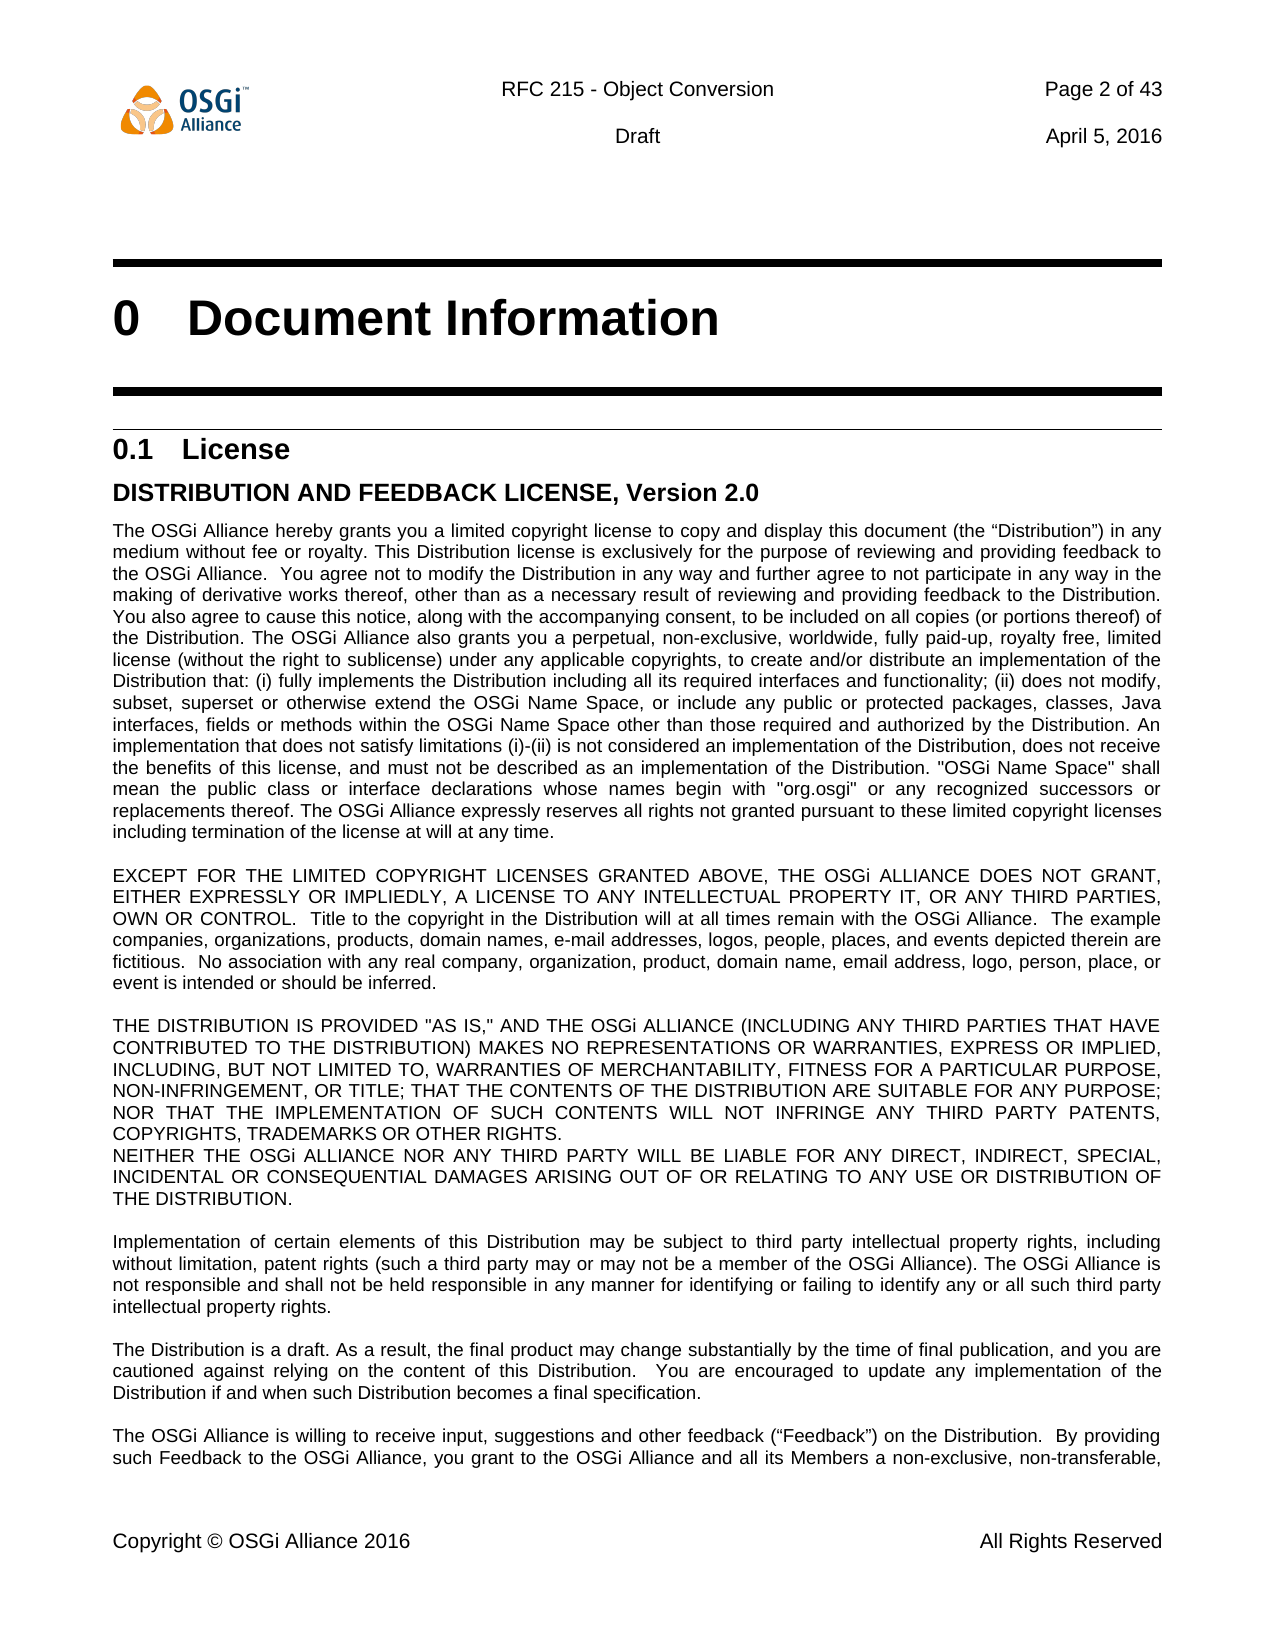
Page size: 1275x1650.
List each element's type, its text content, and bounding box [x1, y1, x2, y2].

subtitle Document Information [112, 260, 1162, 396]
text Implementation of certain elements of this Distribution may be subject to third party intellectual property rights, including without limitation, patent rights (such a third party may or may not be a member of the OSGi Alliance). The OSGi Alliance is not responsible and shall not be held responsible in any manner for identifying or failing to identify any or all such third party intellectual property rights. [112, 1231, 1162, 1317]
text DISTRIBUTION AND FEEDBACK LICENSE, Version 2.0 [112, 478, 1162, 507]
picture [113, 78, 257, 142]
subtitle License [112, 430, 1162, 466]
text NEITHER THE OSGi ALLIANCE NOR ANY THIRD PARTY WILL BE LIABLE FOR ANY DIRECT, INDIRECT, SPECIAL, INCIDENTAL OR CONSEQUENTIAL DAMAGES ARISING OUT OF OR RELATING TO ANY USE OR DISTRIBUTION OF THE DISTRIBUTION. [112, 1145, 1162, 1209]
text EXCEPT FOR THE LIMITED COPYRIGHT LICENSES GRANTED ABOVE, THE OSGi ALLIANCE DOES NOT GRANT, EITHER EXPRESSLY OR IMPLIEDLY, A LICENSE TO ANY INTELLECTUAL PROPERTY IT, OR ANY THIRD PARTIES, OWN OR CONTROL. Title to the copyright in the Distribution will at all times remain with the OSGi Alliance. The example companies, organizations, products, domain names, e-mail addresses, logos, people, places, and events depicted therein are fictitious. No association with any real company, organization, product, domain name, email address, logo, person, place, or event is intended or should be inferred. [112, 864, 1162, 994]
text The Distribution is a draft. As a result, the final product may change substantially by the time of final publication, and you are cautioned against relying on the content of this Distribution. You are encouraged to update any implementation of the Distribution if and when such Distribution becomes a final specification. [112, 1339, 1162, 1403]
text The OSGi Alliance hereby grants you a limited copyright license to copy and display this document (the “Distribution”) in any medium without fee or royalty. This Distribution license is exclusively for the purpose of reviewing and providing feedback to the OSGi Alliance. You agree not to modify the Distribution in any way and further agree to not participate in any way in the making of derivative works thereof, other than as a necessary result of reviewing and providing feedback to the Distribution. You also agree to cause this notice, along with the accompanying consent, to be included on all copies (or portions thereof) of the Distribution. The OSGi Alliance also grants you a perpetual, non-exclusive, worldwide, fully paid-up, royalty free, limited license (without the right to sublicense) under any applicable copyrights, to create and/or distribute an implementation of the Distribution that: (i) fully implements the Distribution including all its required interfaces and functionality; (ii) does not modify, subset, superset or otherwise extend the OSGi Name Space, or include any public or protected packages, classes, Java interfaces, fields or methods within the OSGi Name Space other than those required and authorized by the Distribution. An implementation that does not satisfy limitations (i)-(ii) is not considered an implementation of the Distribution, does not receive the benefits of this license, and must not be described as an implementation of the Distribution. "OSGi Name Space" shall mean the public class or interface declarations whose names begin with "org.osgi" or any recognized successors or replacements thereof. The OSGi Alliance expressly reserves all rights not granted pursuant to these limited copyright licenses including termination of the license at will at any time. [112, 519, 1162, 843]
text THE DISTRIBUTION IS PROVIDED "AS IS," AND THE OSGi ALLIANCE (INCLUDING ANY THIRD PARTIES THAT HAVE CONTRIBUTED TO THE DISTRIBUTION) MAKES NO REPRESENTATIONS OR WARRANTIES, EXPRESS OR IMPLIED, INCLUDING, BUT NOT LIMITED TO, WARRANTIES OF MERCHANTABILITY, FITNESS FOR A PARTICULAR PURPOSE, NON-INFRINGEMENT, OR TITLE; THAT THE CONTENTS OF THE DISTRIBUTION ARE SUITABLE FOR ANY PURPOSE; NOR THAT THE IMPLEMENTATION OF SUCH CONTENTS WILL NOT INFRINGE ANY THIRD PARTY PATENTS, COPYRIGHTS, TRADEMARKS OR OTHER RIGHTS. [112, 1015, 1162, 1145]
text The OSGi Alliance is willing to receive input, suggestions and other feedback (“Feedback”) on the Distribution. By providing such Feedback to the OSGi Alliance, you grant to the OSGi Alliance and all its Members a non-exclusive, non-transferable, [112, 1425, 1162, 1468]
